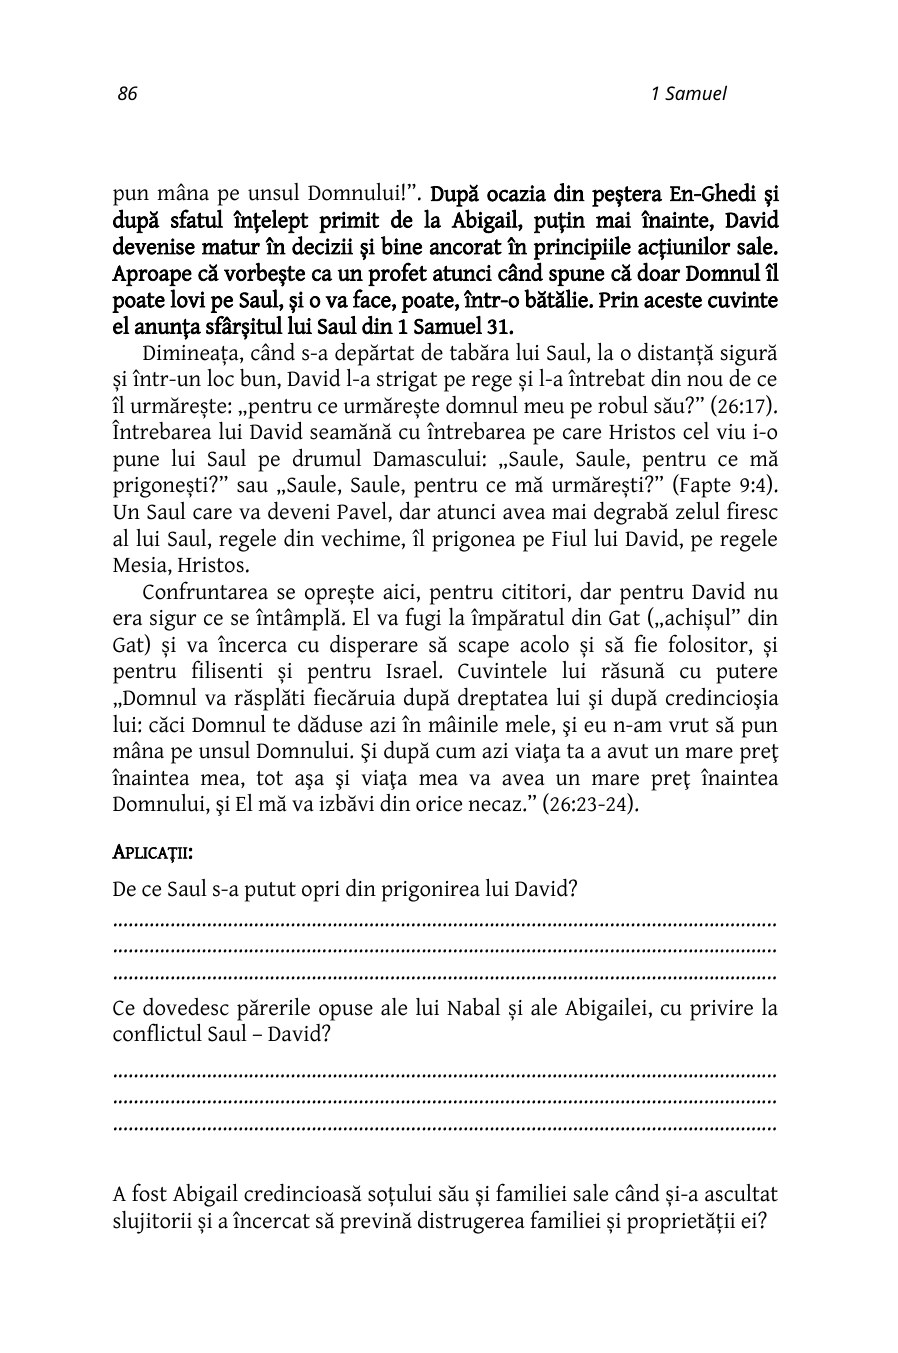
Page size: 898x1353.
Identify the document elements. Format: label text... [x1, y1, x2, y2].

text ............................................................................................................................................................................................................................................................................................................................................................................................. [112, 906, 779, 986]
text pun mâna pe unsul Domnului!”. După ocazia din peștera En-Ghedi și după sfatul înțelept primit de la Abigail, puțin mai înainte, David devenise matur în decizii și bine ancorat în principiile acțiunilor sale. Aproape că vorbește ca un profet atunci când spune că doar Domnul îl poate lovi pe Saul, și o va face, poate, într-o bătălie. Prin aceste cuvinte el anunța sfârșitul lui Saul din 1 Samuel 31. [112, 181, 779, 340]
text A fost Abigail credincioasă soțului său și familiei sale când și-a ascultat slujitorii și a încercat să prevină distrugerea familiei și proprietății ei? [112, 1181, 779, 1234]
text De ce Saul s-a putut opri din prigonirea lui David? [112, 876, 779, 903]
text Ce dovedesc părerile opuse ale lui Nabal și ale Abigailei, cu privire la conflictul Saul – David? [112, 995, 779, 1048]
subtitle Aplicații: [112, 839, 779, 864]
text ............................................................................................................................................................................................................................................................................................................................................................................................. [112, 1057, 779, 1137]
text Dimineața, când s-a depărtat de tabăra lui Saul, la o distanță sigură și într-un loc bun, David l-a strigat pe rege și l-a întrebat din nou de ce îl urmărește: „pentru ce urmărește domnul meu pe robul său?” (26:17). Întrebarea lui David seamănă cu întrebarea pe care Hristos cel viu i-o pune lui Saul pe drumul Damascului: „Saule, Saule, pentru ce mă prigonești?” sau „Saule, Saule, pentru ce mă urmărești?” (Fapte 9:4). Un Saul care va deveni Pavel, dar atunci avea mai degrabă zelul firesc al lui Saul, regele din vechime, îl prigonea pe Fiul lui David, pe regele Mesia, Hristos. [112, 340, 779, 579]
text Confruntarea se oprește aici, pentru cititori, dar pentru David nu era sigur ce se întâmplă. El va fugi la împăratul din Gat („achișul” din Gat) și va încerca cu disperare să scape acolo și să fie folositor, și pentru filisenti și pentru Israel. Cuvintele lui răsună cu putere „Domnul va răsplăti fiecăruia după dreptatea lui şi după credincioşia lui: căci Domnul te dăduse azi în mâinile mele, şi eu n-am vrut să pun mâna pe unsul Domnului. Şi după cum azi viaţa ta a avut un mare preţ înaintea mea, tot aşa şi viaţa mea va avea un mare preţ înaintea Domnului, şi El mă va izbăvi din orice necaz.” (26:23-24). [112, 579, 779, 818]
